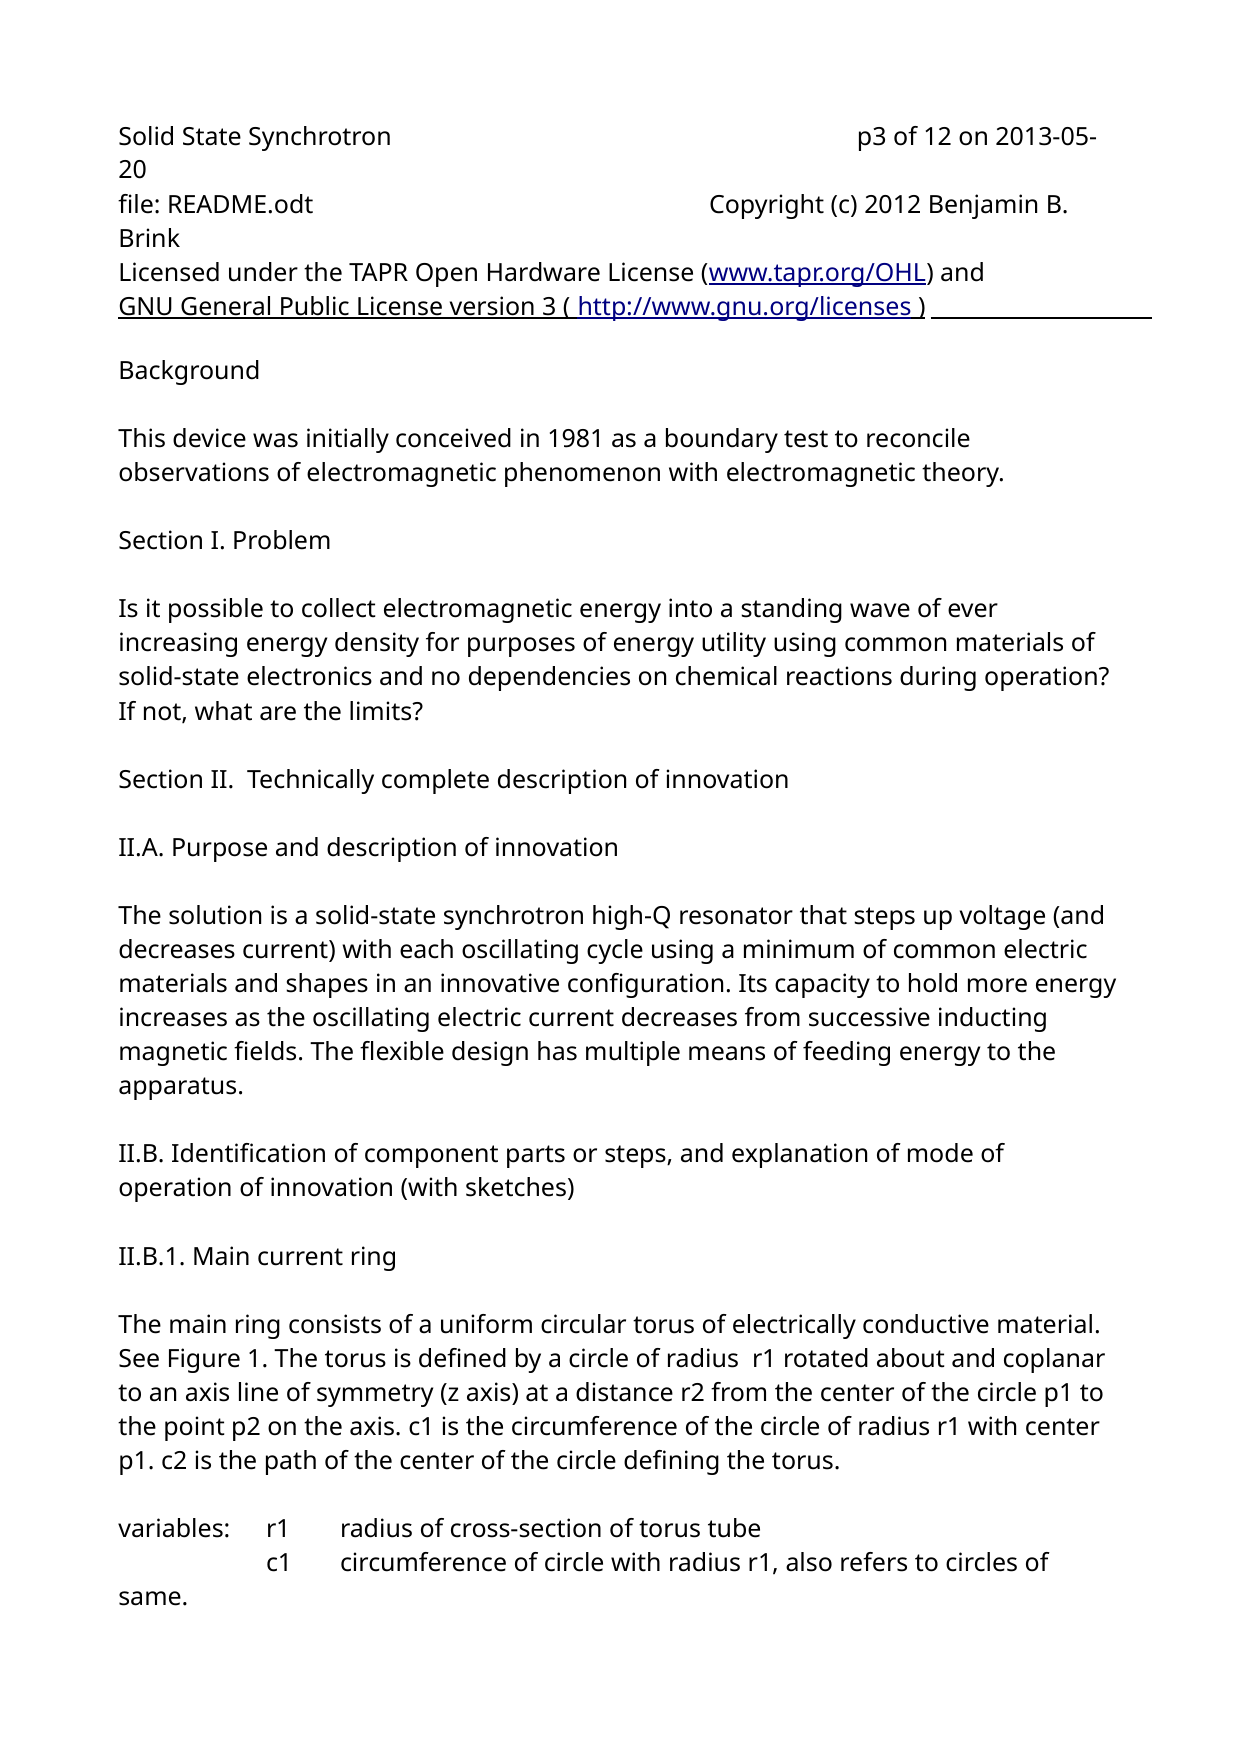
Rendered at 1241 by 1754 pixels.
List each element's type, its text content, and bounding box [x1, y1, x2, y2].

text II.A. Purpose and description of innovation [118, 829, 1122, 863]
text II.B.1. Main current ring [118, 1238, 1122, 1272]
text Section II. Technically complete description of innovation [118, 761, 1122, 795]
text This device was initially conceived in 1981 as a boundary test to reconcile observations of electromagnetic phenomenon with electromagnetic theory. [118, 421, 1122, 489]
text The main ring consists of a uniform circular torus of electrically conductive material. See Figure 1. The torus is defined by a circle of radius r1 rotated about and coplanar to an axis line of symmetry (z axis) at a distance r2 from the center of the circle p1 to the point p2 on the axis. c1 is the circumference of the circle of radius r1 with center p1. c2 is the path of the center of the circle defining the torus. [118, 1306, 1122, 1477]
text variables: r1 radius of cross-section of torus tube [118, 1511, 1122, 1545]
text c1 circumference of circle with radius r1, also refers to circles of same. [118, 1545, 1122, 1613]
text II.B. Identification of component parts or steps, and explanation of mode of operation of innovation (with sketches) [118, 1136, 1122, 1204]
text Background [118, 352, 1122, 387]
text The solution is a solid-state synchrotron high-Q resonator that steps up voltage (and decreases current) with each oscillating cycle using a minimum of common electric materials and shapes in an innovative configuration. Its capacity to hold more energy increases as the oscillating electric current decreases from successive inducting magnetic fields. The flexible design has multiple means of feeding energy to the apparatus. [118, 897, 1122, 1102]
text Is it possible to collect electromagnetic energy into a standing wave of ever increasing energy density for purposes of energy utility using common materials of solid-state electronics and no dependencies on chemical reactions during operation? If not, what are the limits? [118, 591, 1122, 727]
text Section I. Problem [118, 523, 1122, 557]
